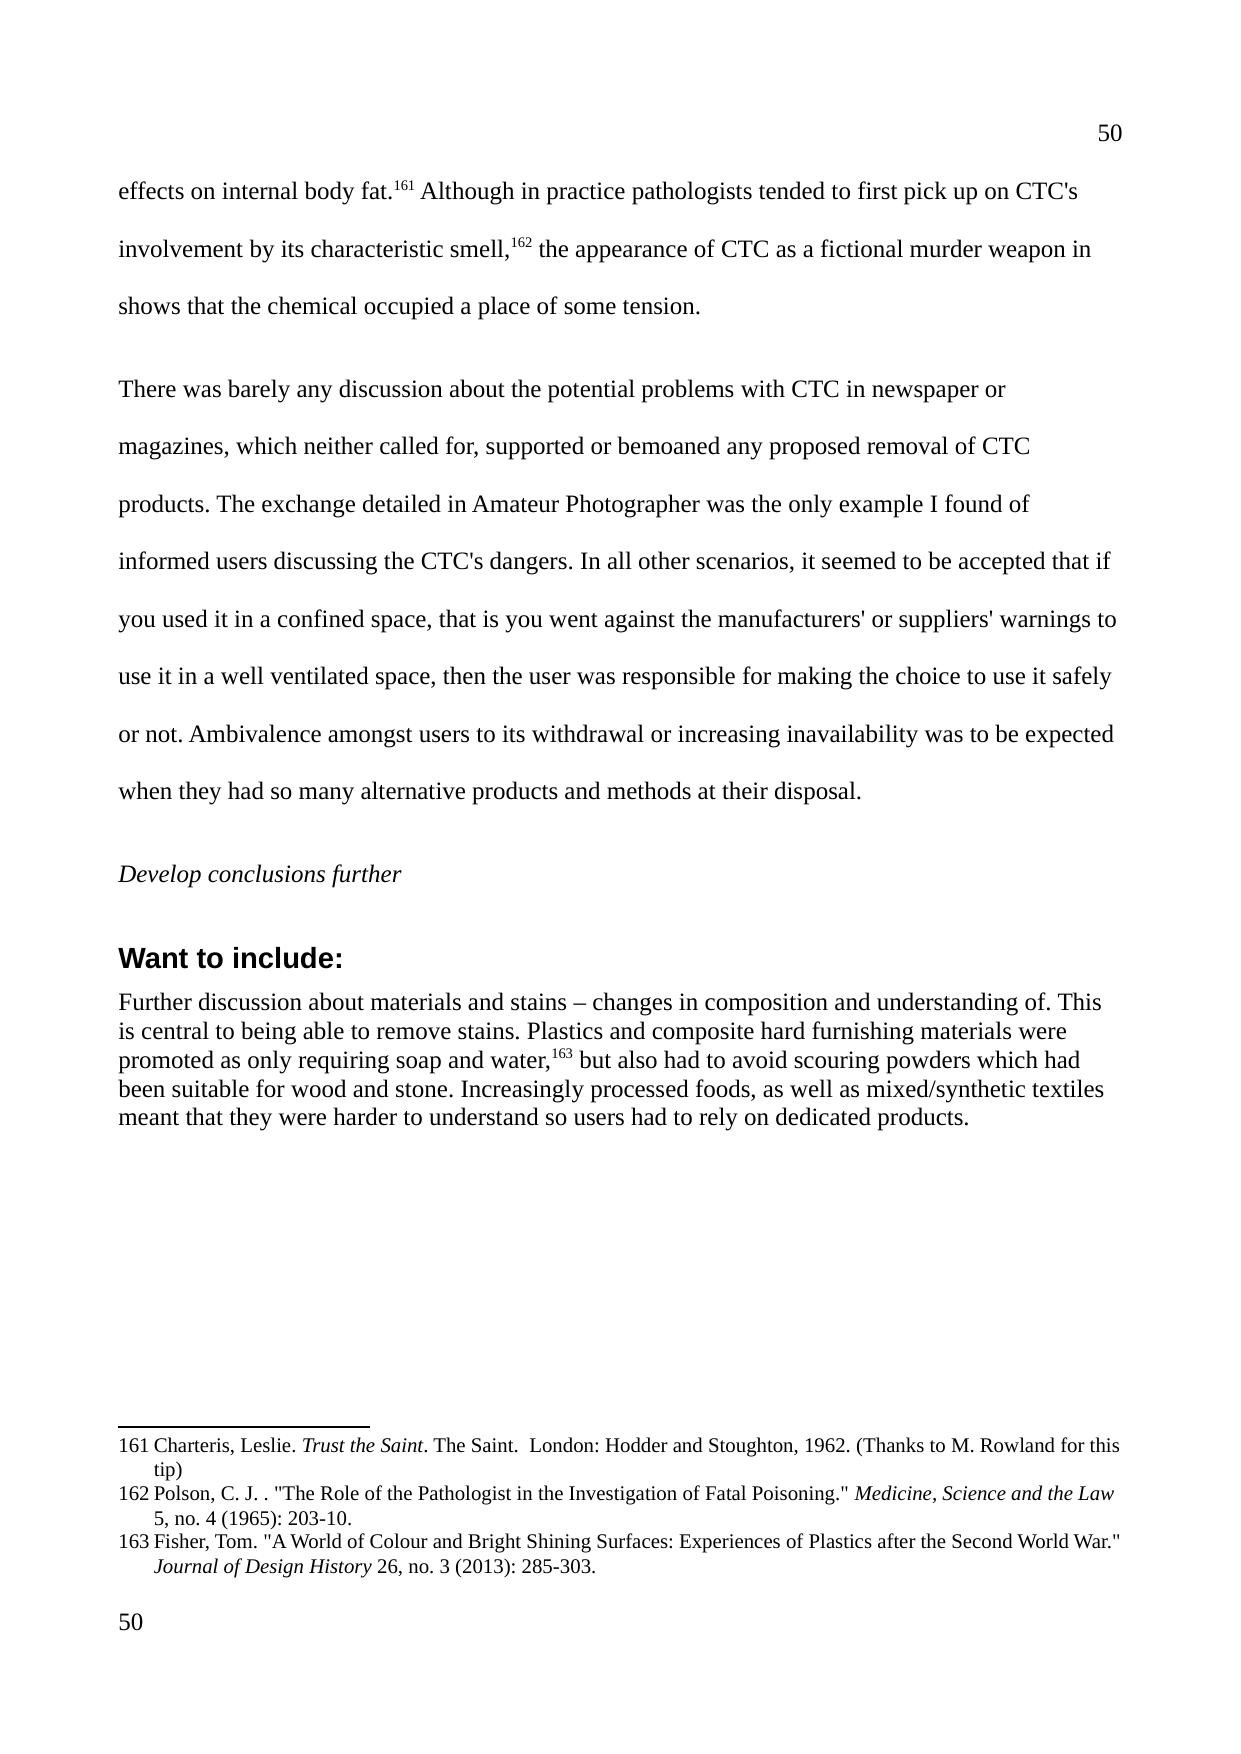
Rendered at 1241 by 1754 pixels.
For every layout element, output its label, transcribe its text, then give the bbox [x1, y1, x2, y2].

text Fisher, Tom. "A World of Colour and Bright Shining Surfaces: Experiences of Plastics after the Second World War." Journal of Design History 26, no. 3 (2013): 285-303. [118, 1529, 1122, 1578]
text Develop conclusions further [118, 859, 1122, 888]
text Polson, C. J. . "The Role of the Pathologist in the Investigation of Fatal Poisoning." Medicine, Science and the Law 5, no. 4 (1965): 203-10. [118, 1481, 1122, 1529]
text Further discussion about materials and stains – changes in composition and understanding of. This is central to being able to remove stains. Plastics and composite hard furnishing materials were promoted as only requiring soap and water, but also had to avoid scouring powders which had been suitable for wood and stone. Increasingly processed foods, as well as mixed/synthetic textiles meant that they were harder to understand so users had to rely on dedicated products. [118, 987, 1122, 1131]
subtitle Want to include: [118, 941, 1122, 975]
text There was barely any discussion about the potential problems with CTC in newspaper or magazines, which neither called for, supported or bemoaned any proposed removal of CTC products. The exchange detailed in Amateur Photographer was the only example I found of informed users discussing the CTC's dangers. In all other scenarios, it seemed to be accepted that if you used it in a confined space, that is you went against the manufacturers' or suppliers' warnings to use it in a well ventilated space, then the user was responsible for making the choice to use it safely or not. Ambivalence amongst users to its withdrawal or increasing inavailability was to be expected when they had so many alternative products and methods at their disposal. [118, 374, 1122, 805]
text Charteris, Leslie. Trust the Saint. The Saint. London: Hodder and Stoughton, 1962. (Thanks to M. Rowland for this tip) [118, 1433, 1122, 1481]
text effects on internal body fat. Although in practice pathologists tended to first pick up on CTC's involvement by its characteristic smell, the appearance of CTC as a fictional murder weapon in shows that the chemical occupied a place of some tension. [118, 176, 1122, 320]
